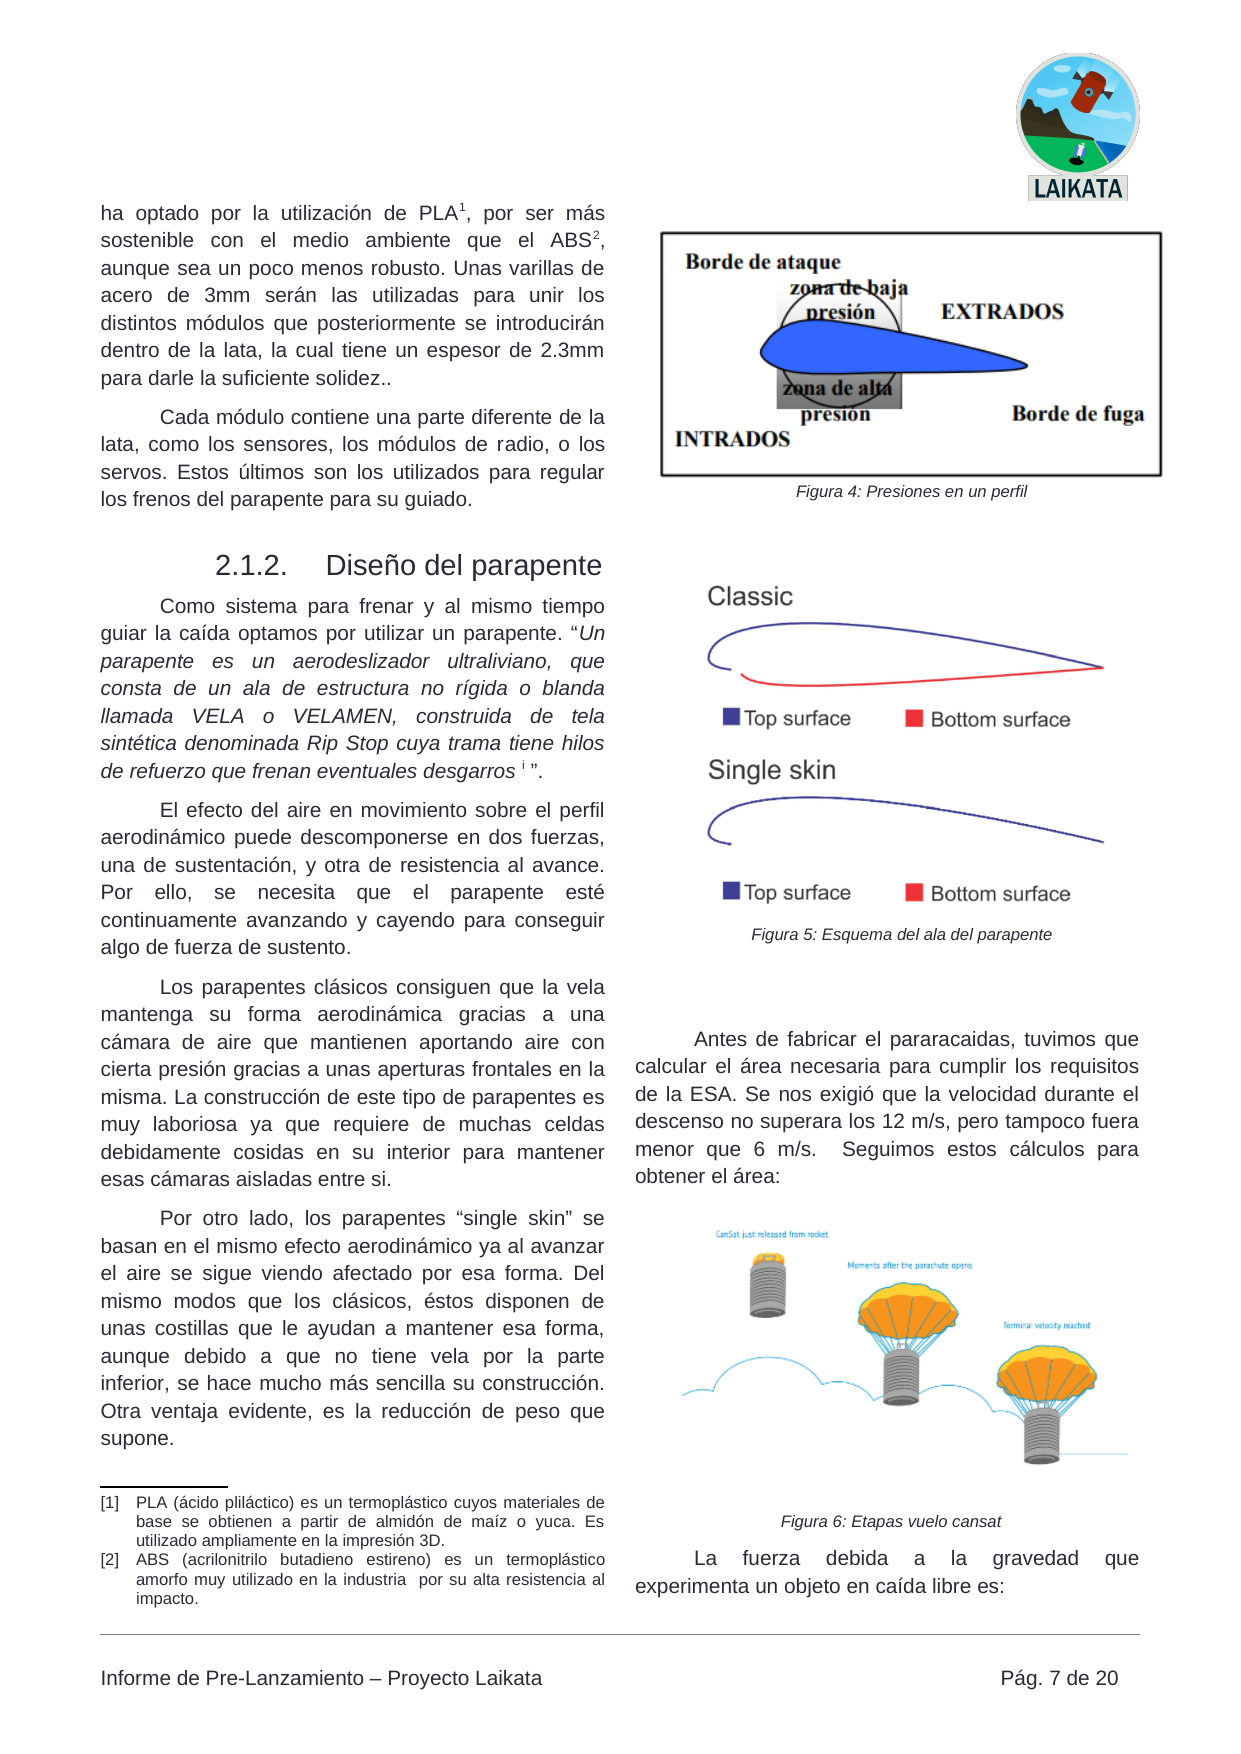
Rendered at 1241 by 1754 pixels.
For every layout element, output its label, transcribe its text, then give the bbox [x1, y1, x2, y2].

text PLA (ácido pliláctico) es un termoplástico cuyos materiales de base se obtienen a partir de almidón de maíz o yuca. Es utilizado ampliamente en la impresión 3D. [100, 1493, 605, 1550]
text El efecto del aire en movimiento sobre el perfil aerodinámico puede descomponerse en dos fuerzas, una de sustentación, y otra de resistencia al avance. Por ello, se necesita que el parapente esté continuamente avanzando y cayendo para conseguir algo de fuerza de sustento. [100, 798, 605, 959]
text Antes de fabricar el pararacaidas, tuvimos que calcular el área necesaria para cumplir los requisitos de la ESA. Se nos exigió que la velocidad durante el descenso no superara los 12 m/s, pero tampoco fuera menor que 6 m/s. Seguimos estos cálculos para obtener el área: [635, 1026, 1140, 1188]
text Figura 6: Etapas vuelo cansat [638, 1204, 1143, 1531]
text Por otro lado, los parapentes “single skin” se basan en el mismo efecto aerodinámico ya al avanzar el aire se sigue viendo afectado por esa forma. Del mismo modos que los clásicos, éstos disponen de unas costillas que le ayudan a mantener esa forma, aunque debido a que no tiene vela por la parte inferior, se hace mucho más sencilla su construcción. Otra ventaja evidente, es la reducción de peso que supone. [100, 1206, 605, 1450]
text ha optado por la utilización de PLA, por ser más sostenible con el medio ambiente que el ABS, aunque sea un poco menos robusto. Unas varillas de acero de 3mm serán las utilizadas para unir los distintos módulos que posteriormente se introducirán dentro de la lata, la cual tiene un espesor de 2.3mm para darle la suficiente solidez.. [100, 201, 605, 389]
text ABS (acrilonitrilo butadieno estireno) es un termoplástico amorfo muy utilizado en la industria por su alta resistencia al impacto. [100, 1550, 605, 1608]
text Los parapentes clásicos consiguen que la vela mantenga su forma aerodinámica gracias a una cámara de aire que mantienen aportando aire con cierta presión gracias a unas aperturas frontales en la misma. La construcción de este tipo de parapentes es muy laboriosa ya que requiere de muchas celdas debidamente cosidas en su interior para mantener esas cámaras aisladas entre si. [100, 974, 605, 1191]
picture [648, 1215, 1134, 1509]
text Como sistema para frenar y al mismo tiempo guiar la caída optamos por utilizar un parapente. “Un parapente es un aerodeslizador ultraliviano, que consta de un ala de estructura no rígida o blanda llamada VELA o VELAMEN, construida de tela sintética denominada Rip Stop cuya trama tiene hilos de refuerzo que frenan eventuales desgarros ”. [100, 593, 605, 782]
text La fuerza debida a la gravedad que experimenta un objeto en caída libre es: [635, 1203, 1140, 1598]
picture [1016, 53, 1140, 201]
text Cada módulo contiene una parte diferente de la lata, como los sensores, los módulos de radio, o los servos. Estos últimos son los utilizados para regular los frenos del parapente para su guiado. [100, 405, 605, 511]
text Figura 5: Esquema del ala del parapente [666, 922, 1137, 944]
text Figura 4: Presiones en un perfil [659, 480, 1164, 501]
subtitle Diseño del parapente [288, 548, 605, 582]
picture [659, 230, 1164, 480]
picture [703, 579, 1108, 922]
